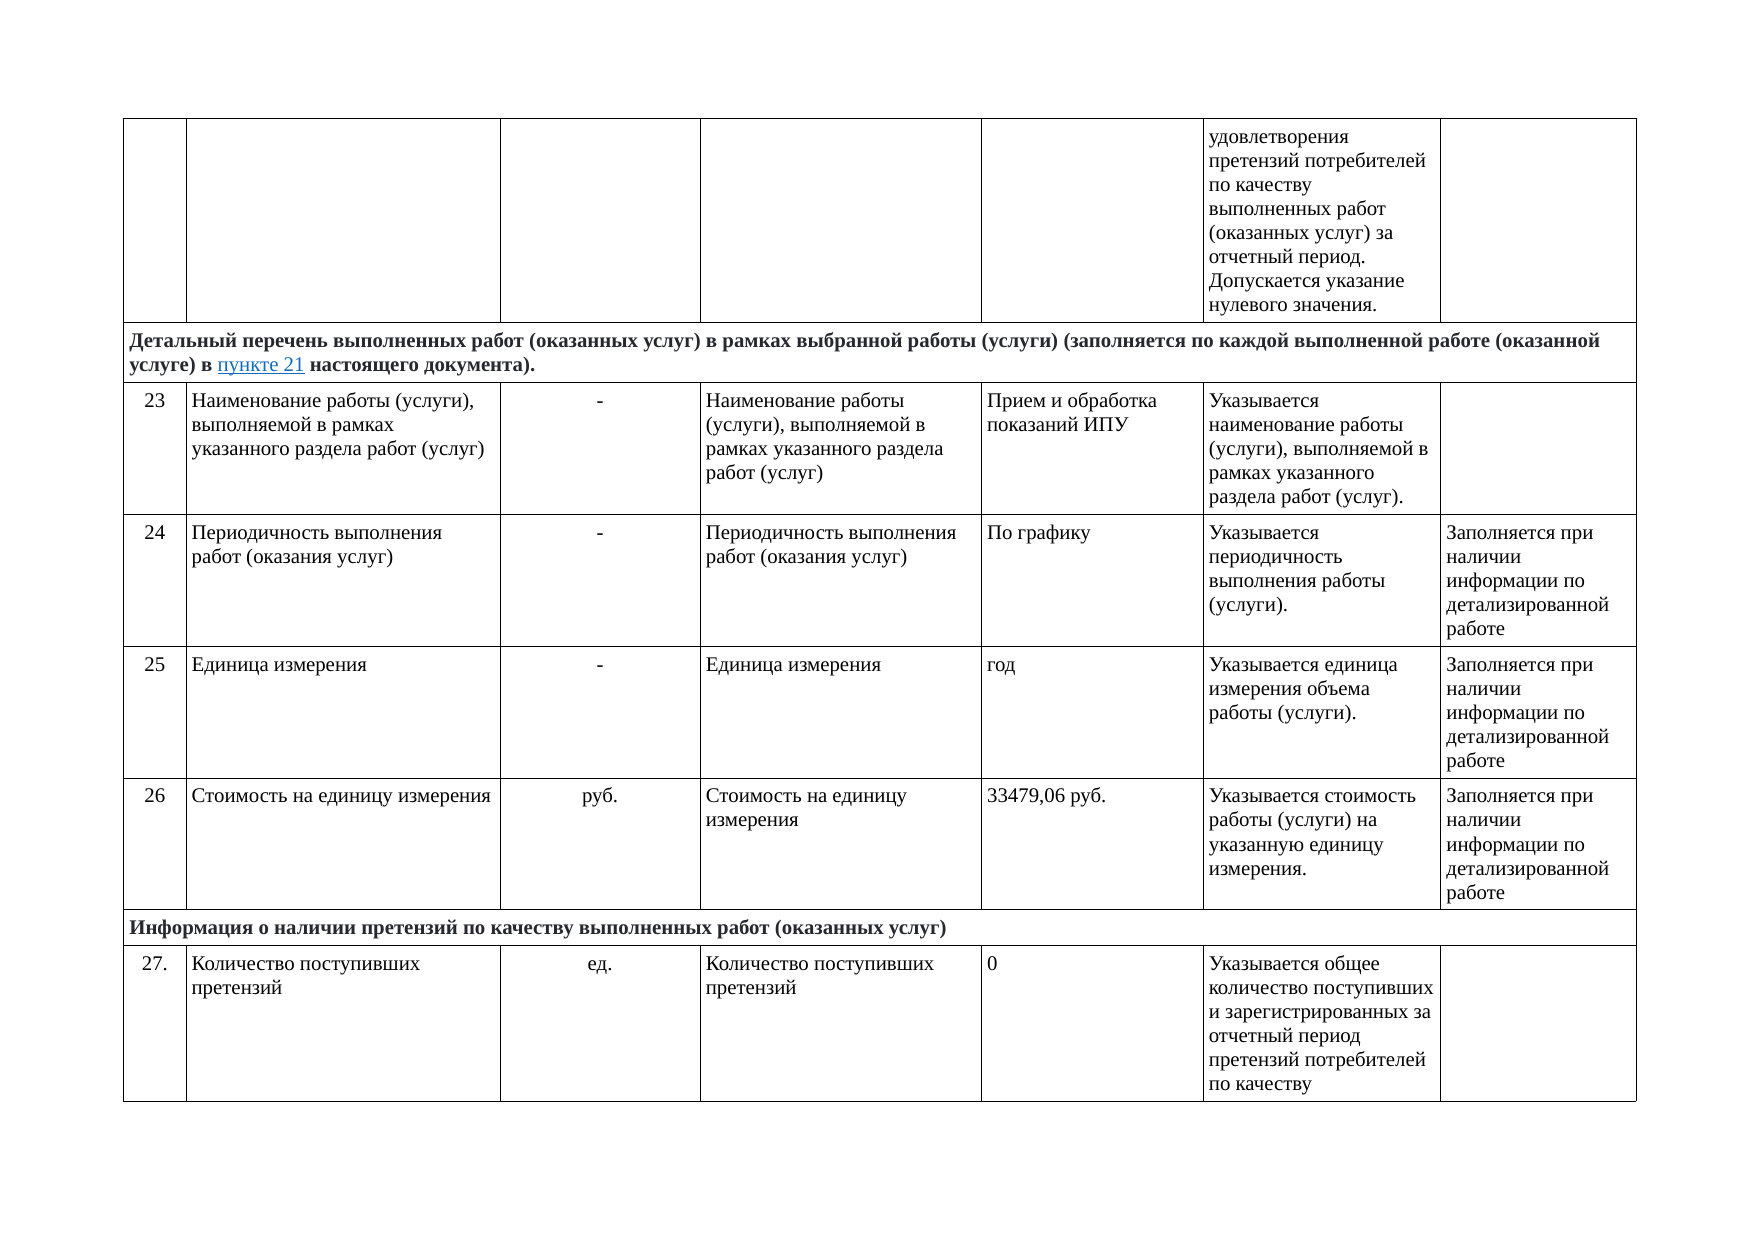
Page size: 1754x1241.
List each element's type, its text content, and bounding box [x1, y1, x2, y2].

table_cell По графику [982, 515, 1203, 646]
table_cell 33479,06 руб. [982, 779, 1203, 909]
table_cell 24 [124, 515, 186, 646]
table_cell Заполняется при наличии информации по детализированной работе [1441, 515, 1636, 646]
table_cell Информация о наличии претензий по качеству выполненных работ (оказанных услуг) [124, 910, 1636, 945]
table_cell Стоимость на единицу измерения [187, 779, 500, 909]
table_cell [701, 119, 981, 322]
table_cell Прием и обработка показаний ИПУ [982, 383, 1203, 514]
table_cell год [982, 647, 1203, 777]
table_cell Указывается периодичность выполнения работы (услуги). [1204, 515, 1440, 646]
table_cell руб. [501, 779, 700, 909]
table_cell Указывается стоимость работы (услуги) на указанную единицу измерения. [1204, 779, 1440, 909]
table_cell [124, 119, 186, 322]
table_cell 0 [982, 946, 1203, 1101]
table_cell [1441, 946, 1636, 1101]
table_cell 25 [124, 647, 186, 777]
table_cell Единица измерения [187, 647, 500, 777]
table_cell Указывается единица измерения объема работы (услуги). [1204, 647, 1440, 777]
table_cell Периодичность выполнения работ (оказания услуг) [187, 515, 500, 646]
table_cell - [501, 647, 700, 777]
table_cell Наименование работы (услуги), выполняемой в рамках указанного раздела работ (услуг) [701, 383, 981, 514]
table_cell 26 [124, 779, 186, 909]
table_cell [501, 119, 700, 322]
table_cell Заполняется при наличии информации по детализированной работе [1441, 779, 1636, 909]
table_cell Указывается наименование работы (услуги), выполняемой в рамках указанного раздела работ (услуг). [1204, 383, 1440, 514]
table_cell [1441, 119, 1636, 322]
table_cell Количество поступивших претензий [701, 946, 981, 1101]
table_cell ед. [501, 946, 700, 1101]
table_cell [1441, 383, 1636, 514]
table_cell Стоимость на единицу измерения [701, 779, 981, 909]
table_cell - [501, 515, 700, 646]
table_cell 27. [124, 946, 186, 1101]
table_cell 23 [124, 383, 186, 514]
table_cell Наименование работы (услуги), выполняемой в рамках указанного раздела работ (услуг) [187, 383, 500, 514]
table_cell [187, 119, 500, 322]
table_cell Заполняется при наличии информации по детализированной работе [1441, 647, 1636, 777]
table_cell [982, 119, 1203, 322]
table_cell Единица измерения [701, 647, 981, 777]
table_cell удовлетворения претензий потребителей по качеству выполненных работ (оказанных услуг) за отчетный период. Допускается указание нулевого значения. [1204, 119, 1440, 322]
table_cell Количество поступивших претензий [187, 946, 500, 1101]
table_cell - [501, 383, 700, 514]
table_cell Детальный перечень выполненных работ (оказанных услуг) в рамках выбранной работы (услуги) (заполняется по каждой выполненной работе (оказанной услуге) в пункте 21 настоящего документа). [124, 323, 1636, 382]
table_cell Периодичность выполнения работ (оказания услуг) [701, 515, 981, 646]
table_cell Указывается общее количество поступивших и зарегистрированных за отчетный период претензий потребителей по качеству [1204, 946, 1440, 1101]
